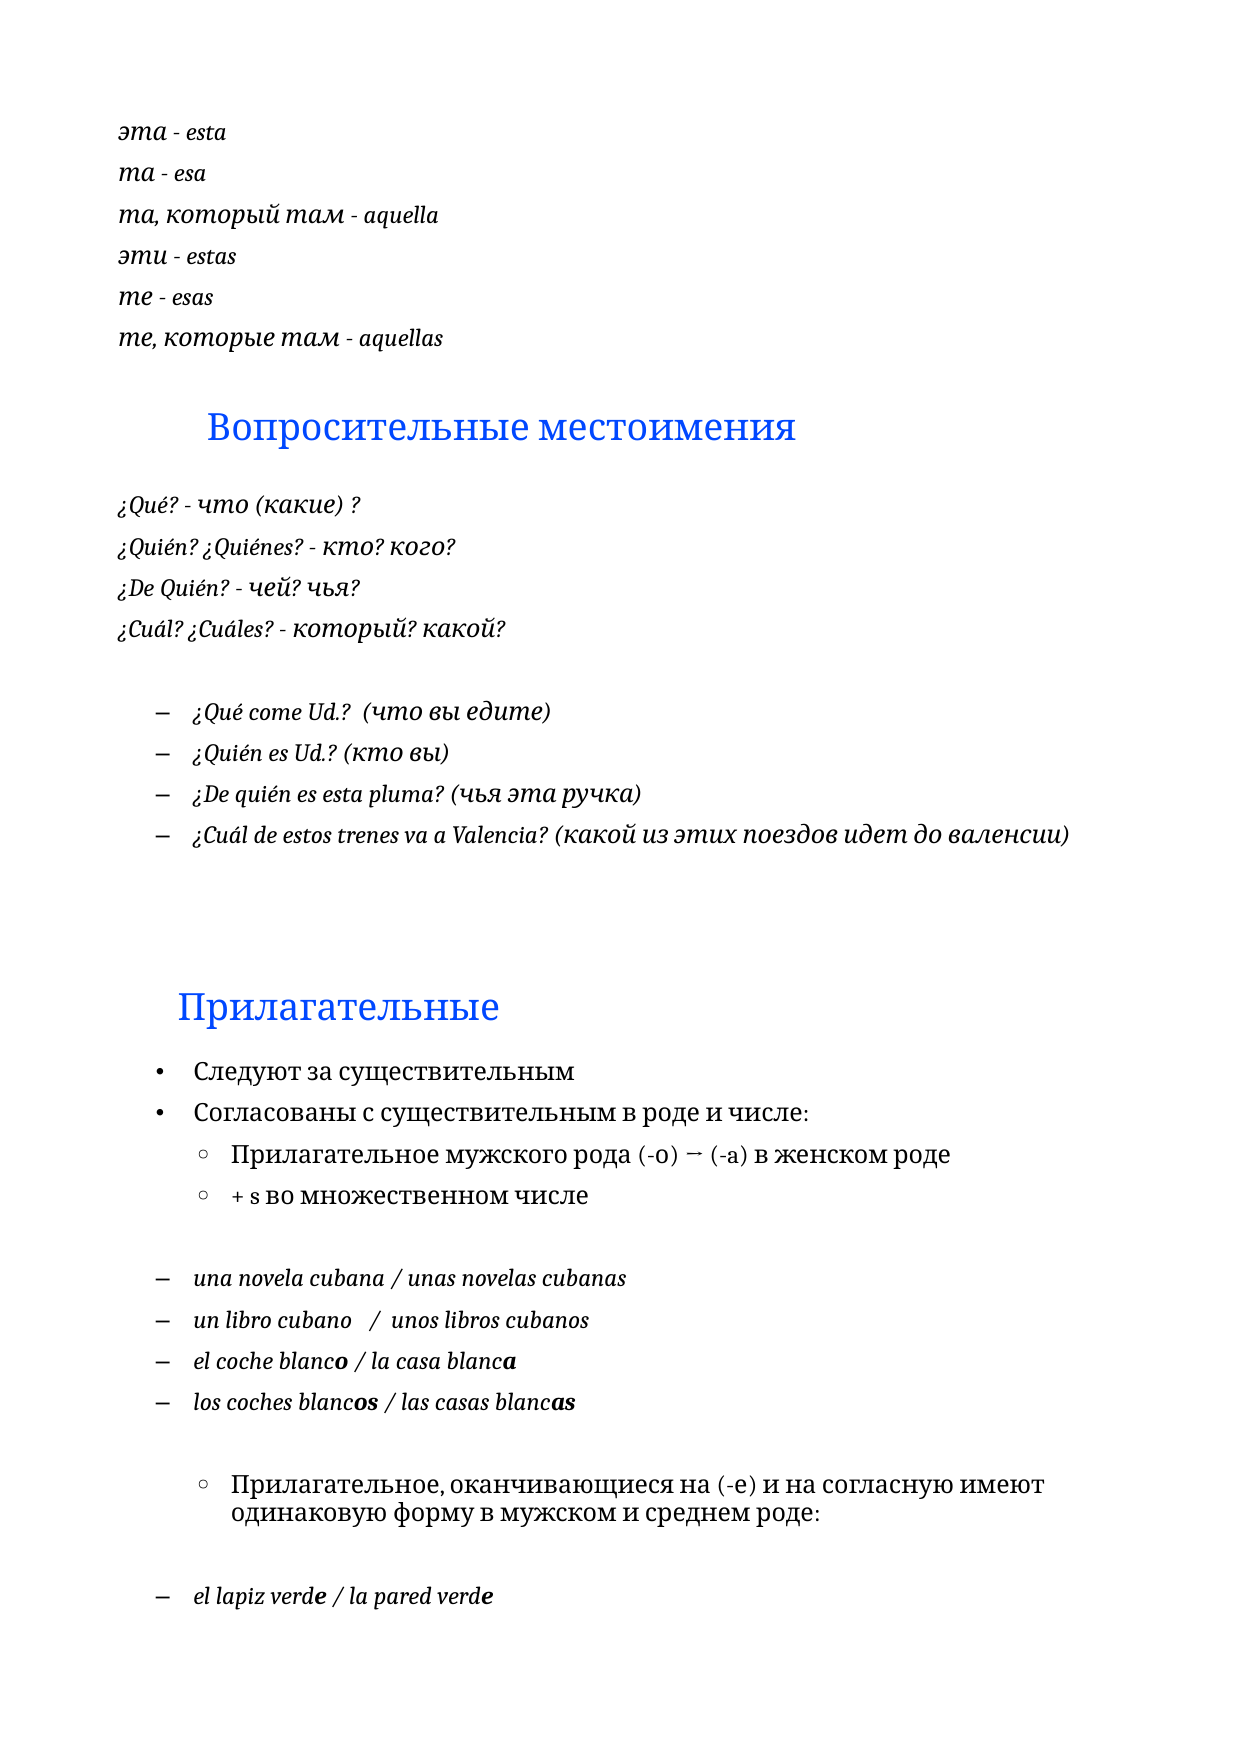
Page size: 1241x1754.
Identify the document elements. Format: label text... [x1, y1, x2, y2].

text ¿De Quién? - чей? чья? [118, 574, 1122, 602]
list ¿Qué come Ud.? (что вы едите) [156, 697, 1122, 726]
text Прилагательные [177, 986, 1122, 1029]
text ¿Quién? ¿Quiénes? - кто? кого? [118, 532, 1122, 561]
list ¿De quién es esta pluma? (чья эта ручка) [156, 780, 1122, 809]
text эта - esta [118, 118, 1122, 147]
list el coche blanco / la casa blanca [156, 1347, 1122, 1376]
list los coches blancos / las casas blancas [156, 1388, 1122, 1417]
list una novela cubana / unas novelas cubanas [156, 1264, 1122, 1293]
list Согласованы с существительным в роде и числе: [156, 1099, 1122, 1128]
text те - esas [118, 283, 1122, 312]
list el lapiz verde / la pared verde [156, 1582, 1122, 1611]
list Прилагательное, оканчивающиеся на (-е) и на согласную имеют одинаковую форму в мужском и среднем роде: [193, 1471, 1122, 1528]
text эти - estas [118, 242, 1122, 271]
text ¿Cuál? ¿Cuáles? - который? какой? [118, 615, 1122, 644]
list + s во множественном числе [193, 1182, 1122, 1211]
text та, который там - aquella [118, 201, 1122, 229]
list ¿Cuál de estos trenes va a Valencia? (какой из этих поездов идет до валенсии) [156, 821, 1122, 850]
text ¿Qué? - что (какие) ? [118, 491, 1122, 520]
text Вопросительные местоимения [207, 407, 1122, 450]
list un libro cubano / unos libros cubanos [156, 1306, 1122, 1334]
list Прилагательное мужского рода (-о) → (-a) в женском роде [193, 1141, 1122, 1169]
list ¿Quién es Ud.? (кто вы) [156, 739, 1122, 767]
text та - esa [118, 159, 1122, 188]
text те, которые там - aquellas [118, 324, 1122, 353]
list Следуют за существительным [156, 1058, 1122, 1087]
